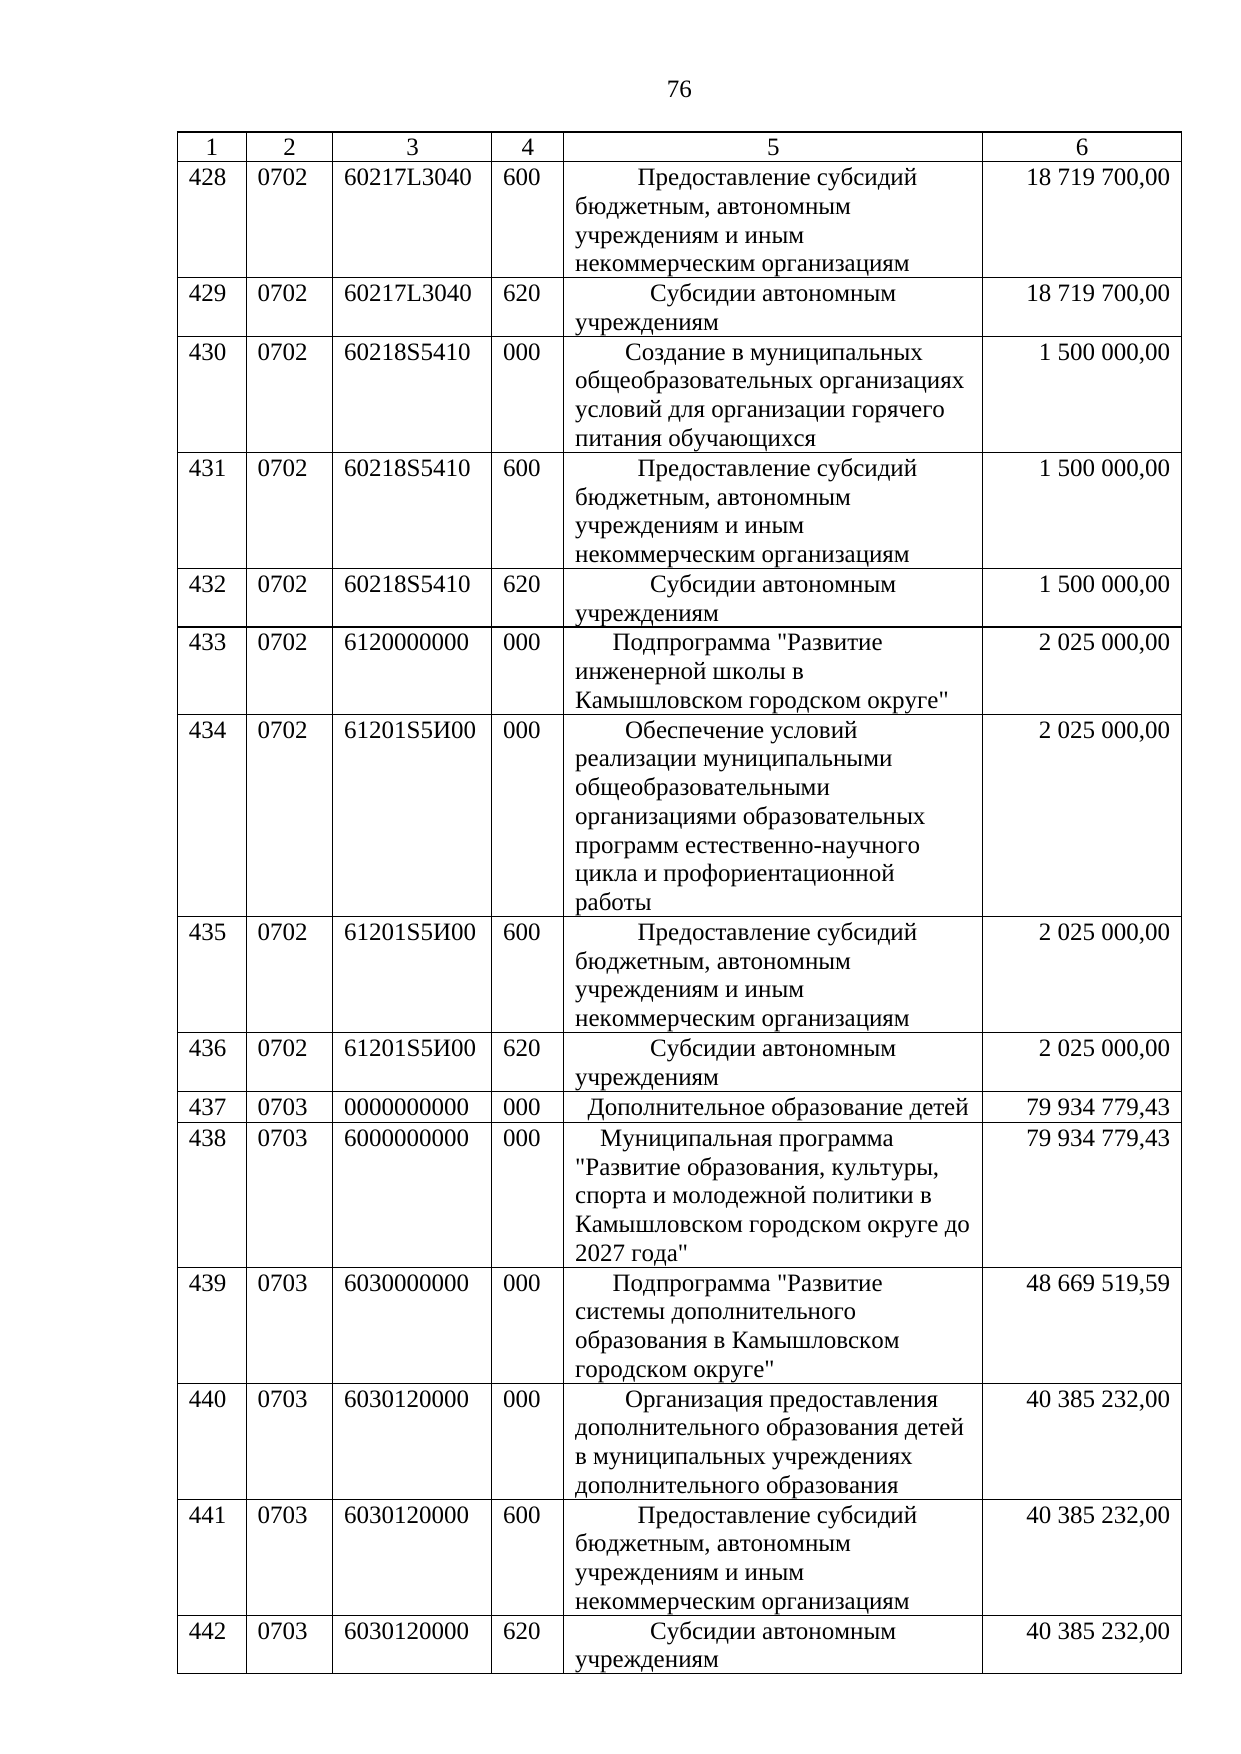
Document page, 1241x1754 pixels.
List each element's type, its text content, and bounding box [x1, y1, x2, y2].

table_cell Предоставление субсидий бюджетным, автономным учреждениям и иным некоммерческим организациям [564, 162, 982, 277]
table_cell 439 [178, 1268, 246, 1383]
table_cell 2 025 000,00 [983, 917, 1181, 1032]
table_cell 442 [178, 1616, 246, 1673]
table_cell 61201S5И00 [333, 1033, 491, 1091]
table_cell 000 [492, 1384, 563, 1499]
table_cell 0703 [247, 1123, 332, 1267]
table_cell 433 [178, 628, 246, 714]
table_cell 432 [178, 569, 246, 626]
table_cell 18 719 700,00 [983, 162, 1181, 277]
table_cell Дополнительное образование детей [564, 1092, 982, 1122]
table_cell 1 500 000,00 [983, 453, 1181, 568]
table_cell Создание в муниципальных общеобразовательных организациях условий для организации горячего питания обучающихся [564, 337, 982, 452]
table_header 6 [983, 133, 1181, 161]
table_cell 48 669 519,59 [983, 1268, 1181, 1383]
table_cell Муниципальная программа "Развитие образования, культуры, спорта и молодежной политики в Камышловском городском округе до 2027 года" [564, 1123, 982, 1267]
table_cell 2 025 000,00 [983, 1033, 1181, 1091]
table_cell 620 [492, 569, 563, 626]
table_cell 60218S5410 [333, 337, 491, 452]
table_cell 0702 [247, 628, 332, 714]
table_cell 60218S5410 [333, 453, 491, 568]
table_cell 428 [178, 162, 246, 277]
table_cell 0702 [247, 162, 332, 277]
table_cell 40 385 232,00 [983, 1616, 1181, 1673]
table_cell Подпрограмма "Развитие системы дополнительного образования в Камышловском городском округе" [564, 1268, 982, 1383]
table_cell 6030120000 [333, 1616, 491, 1673]
table_cell 437 [178, 1092, 246, 1122]
table_header 4 [492, 133, 563, 161]
table_cell 600 [492, 917, 563, 1032]
table_cell 000 [492, 1123, 563, 1267]
table_cell 0702 [247, 337, 332, 452]
table_cell 000 [492, 715, 563, 916]
table_header 5 [564, 133, 982, 161]
table_cell 0703 [247, 1616, 332, 1673]
table_cell 2 025 000,00 [983, 715, 1181, 916]
table_cell 440 [178, 1384, 246, 1499]
table_cell 0702 [247, 1033, 332, 1091]
table_cell 40 385 232,00 [983, 1500, 1181, 1615]
table_cell 61201S5И00 [333, 917, 491, 1032]
table_cell 79 934 779,43 [983, 1092, 1181, 1122]
table_cell 6000000000 [333, 1123, 491, 1267]
table_cell 40 385 232,00 [983, 1384, 1181, 1499]
table_cell 600 [492, 162, 563, 277]
table_cell 620 [492, 1033, 563, 1091]
table_cell 61201S5И00 [333, 715, 491, 916]
table_cell 6120000000 [333, 628, 491, 714]
table_cell 79 934 779,43 [983, 1123, 1181, 1267]
table_cell 6030000000 [333, 1268, 491, 1383]
table_cell 620 [492, 1616, 563, 1673]
table_cell Организация предоставления дополнительного образования детей в муниципальных учреждениях дополнительного образования [564, 1384, 982, 1499]
table_cell 6030120000 [333, 1500, 491, 1615]
table_cell Предоставление субсидий бюджетным, автономным учреждениям и иным некоммерческим организациям [564, 917, 982, 1032]
table_cell 60217L3040 [333, 278, 491, 336]
table_cell 434 [178, 715, 246, 916]
table_cell Предоставление субсидий бюджетным, автономным учреждениям и иным некоммерческим организациям [564, 1500, 982, 1615]
table_cell 0702 [247, 569, 332, 626]
table_cell 000 [492, 1092, 563, 1122]
table_cell 0702 [247, 715, 332, 916]
table_header 2 [247, 133, 332, 161]
table_cell 2 025 000,00 [983, 628, 1181, 714]
table_cell 431 [178, 453, 246, 568]
table_cell 438 [178, 1123, 246, 1267]
table_cell 429 [178, 278, 246, 336]
table_cell 000 [492, 337, 563, 452]
table_cell 6030120000 [333, 1384, 491, 1499]
table_cell 441 [178, 1500, 246, 1615]
table_cell 0703 [247, 1500, 332, 1615]
table_cell 600 [492, 1500, 563, 1615]
table_cell Субсидии автономным учреждениям [564, 1616, 982, 1673]
table_cell 620 [492, 278, 563, 336]
table_cell 0702 [247, 453, 332, 568]
table_cell 0703 [247, 1384, 332, 1499]
table_cell Субсидии автономным учреждениям [564, 278, 982, 336]
table_cell 0702 [247, 917, 332, 1032]
table_cell 436 [178, 1033, 246, 1091]
table_cell Обеспечение условий реализации муниципальными общеобразовательными организациями образовательных программ естественно-научного цикла и профориентационной работы [564, 715, 982, 916]
table_cell Предоставление субсидий бюджетным, автономным учреждениям и иным некоммерческим организациям [564, 453, 982, 568]
table_cell 0703 [247, 1092, 332, 1122]
table_cell 60217L3040 [333, 162, 491, 277]
table_cell 600 [492, 453, 563, 568]
table_cell 1 500 000,00 [983, 337, 1181, 452]
table_cell Подпрограмма "Развитие инженерной школы в Камышловском городском округе" [564, 628, 982, 714]
table_cell 18 719 700,00 [983, 278, 1181, 336]
table_cell 0702 [247, 278, 332, 336]
table_cell 000 [492, 1268, 563, 1383]
table_header 3 [333, 133, 491, 161]
table_cell 0000000000 [333, 1092, 491, 1122]
table_cell 435 [178, 917, 246, 1032]
table_cell 0703 [247, 1268, 332, 1383]
table_header 1 [178, 133, 246, 161]
table_cell 430 [178, 337, 246, 452]
table_cell Субсидии автономным учреждениям [564, 1033, 982, 1091]
table_cell 000 [492, 628, 563, 714]
table_cell Субсидии автономным учреждениям [564, 569, 982, 626]
table_cell 60218S5410 [333, 569, 491, 626]
table_cell 1 500 000,00 [983, 569, 1181, 626]
